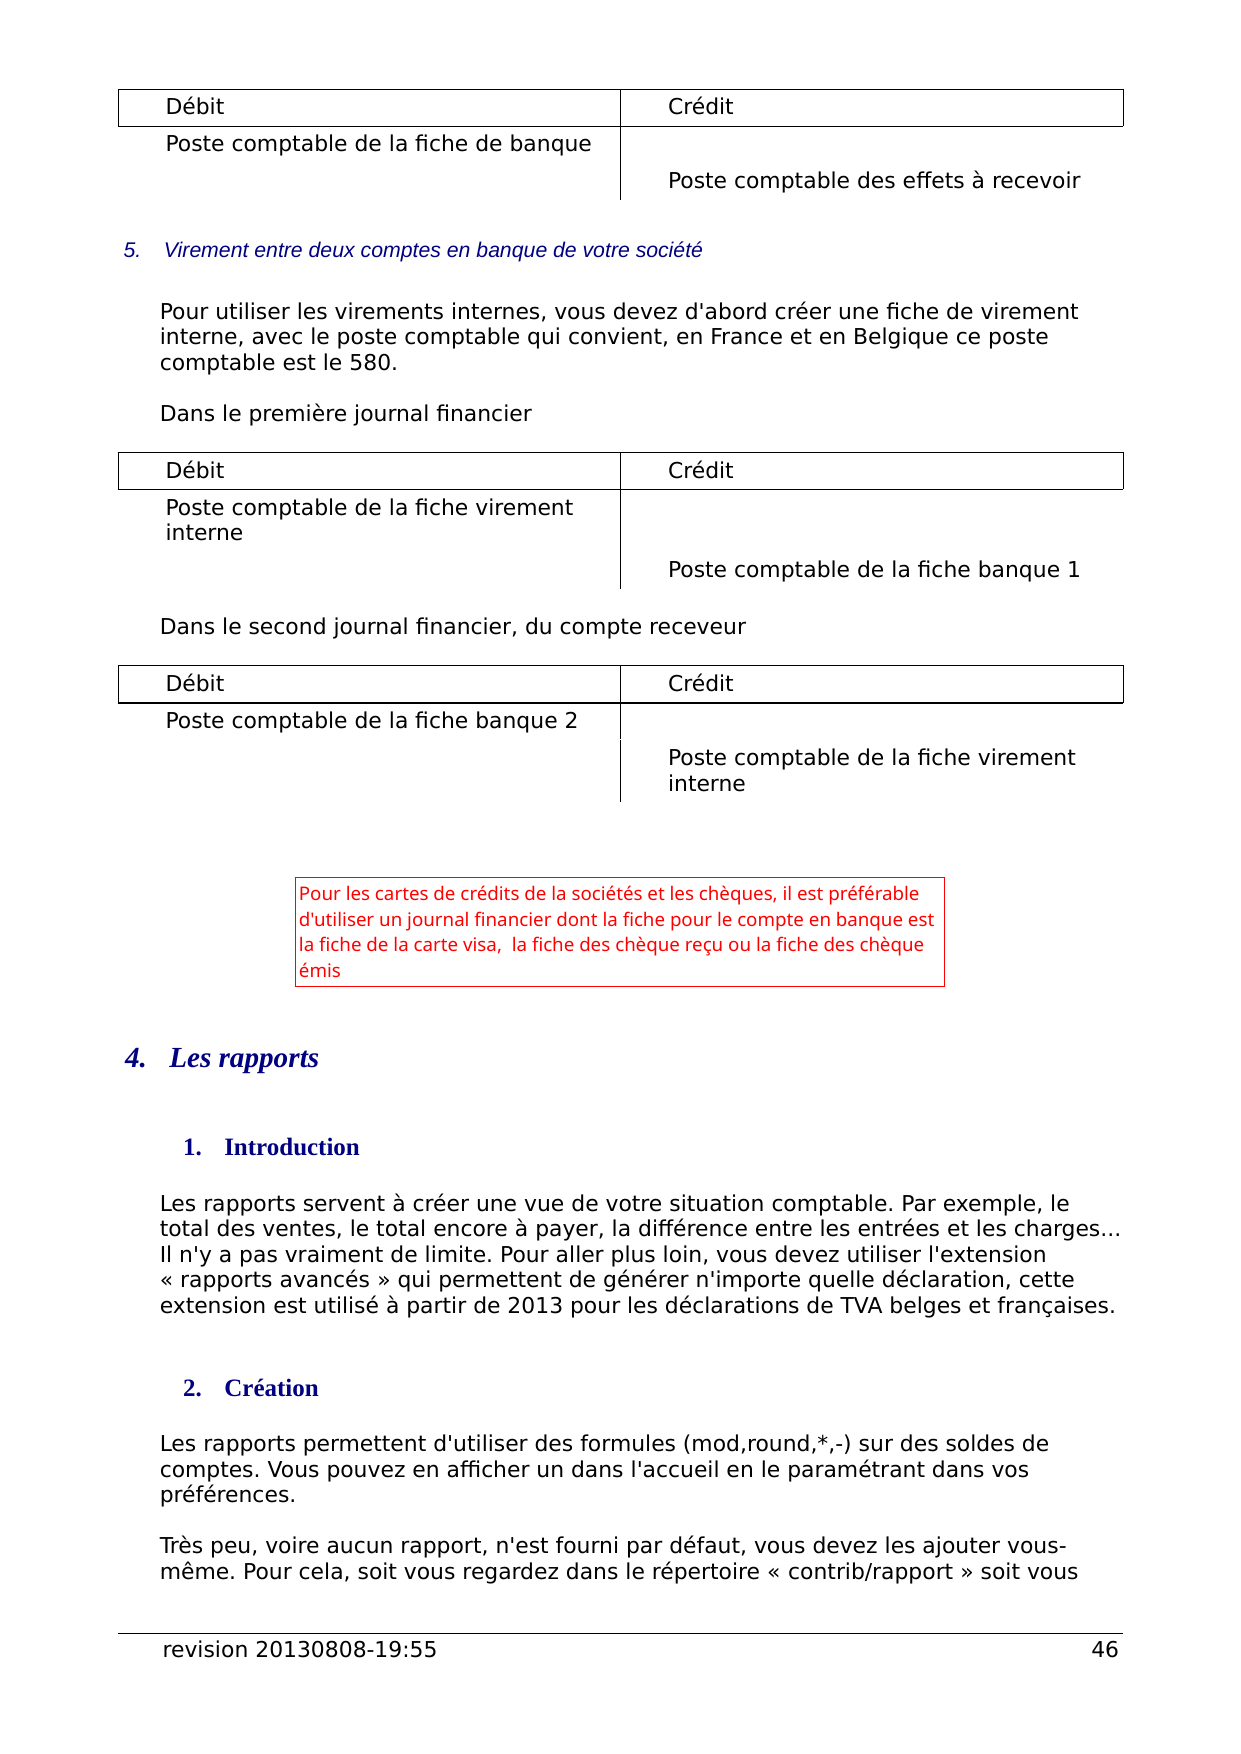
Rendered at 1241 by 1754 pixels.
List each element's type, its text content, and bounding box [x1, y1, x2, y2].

text Pour les cartes de crédits de la sociétés et les chèques, il est préférable d'utiliser un journal financier dont la fiche pour le compte en banque est la fiche de la carte visa, la fiche des chèque reçu ou la fiche des chèque émis [296, 878, 944, 986]
table_header Crédit [621, 453, 1123, 489]
table_cell Poste comptable des effets à recevoir [621, 163, 1123, 200]
subtitle Virement entre deux comptes en banque de votre société [117, 237, 1123, 262]
table_header Débit [119, 666, 620, 702]
subtitle Création [177, 1373, 1123, 1402]
table_header Débit [119, 453, 620, 489]
table_cell [621, 127, 1123, 163]
subtitle Introduction [177, 1132, 1123, 1161]
table_header Crédit [621, 666, 1123, 702]
text Dans le second journal financier, du compte receveur [159, 614, 1123, 640]
table_cell Poste comptable de la fiche virement interne [621, 740, 1123, 802]
table_cell Poste comptable de la fiche de banque [118, 127, 620, 163]
text Très peu, voire aucun rapport, n'est fourni par défaut, vous devez les ajouter vous-même. Pour cela, soit vous regardez dans le répertoire « contrib/rapport » soit vous [159, 1533, 1123, 1584]
table_header Crédit [621, 90, 1123, 126]
text Pour utiliser les virements internes, vous devez d'abord créer une fiche de virement interne, avec le poste comptable qui convient, en France et en Belgique ce poste comptable est le 580. [159, 299, 1123, 375]
table_cell [621, 490, 1123, 552]
table_cell [118, 740, 620, 802]
text Dans le première journal financier [159, 401, 1123, 426]
text Les rapports permettent d'utiliser des formules (mod,round,*,-) sur des soldes de comptes. Vous pouvez en afficher un dans l'accueil en le paramétrant dans vos préférences. [159, 1431, 1123, 1508]
table_cell Poste comptable de la fiche virement interne [118, 490, 620, 552]
text Les rapports servent à créer une vue de votre situation comptable. Par exemple, le total des ventes, le total encore à payer, la différence entre les entrées et les charges... Il n'y a pas vraiment de limite. Pour aller plus loin, vous devez utiliser l'extension « rapports avancés » qui permettent de générer n'importe quelle déclaration, cette extension est utilisé à partir de 2013 pour les déclarations de TVA belges et françaises. [159, 1191, 1123, 1318]
table_cell Poste comptable de la fiche banque 1 [621, 552, 1123, 589]
table_cell [118, 163, 620, 200]
table_header Débit [119, 90, 620, 126]
table_cell [118, 552, 620, 589]
table_cell Poste comptable de la fiche banque 2 [118, 704, 620, 739]
table_cell [621, 704, 1123, 739]
subtitle Les rapports [117, 1040, 1123, 1073]
